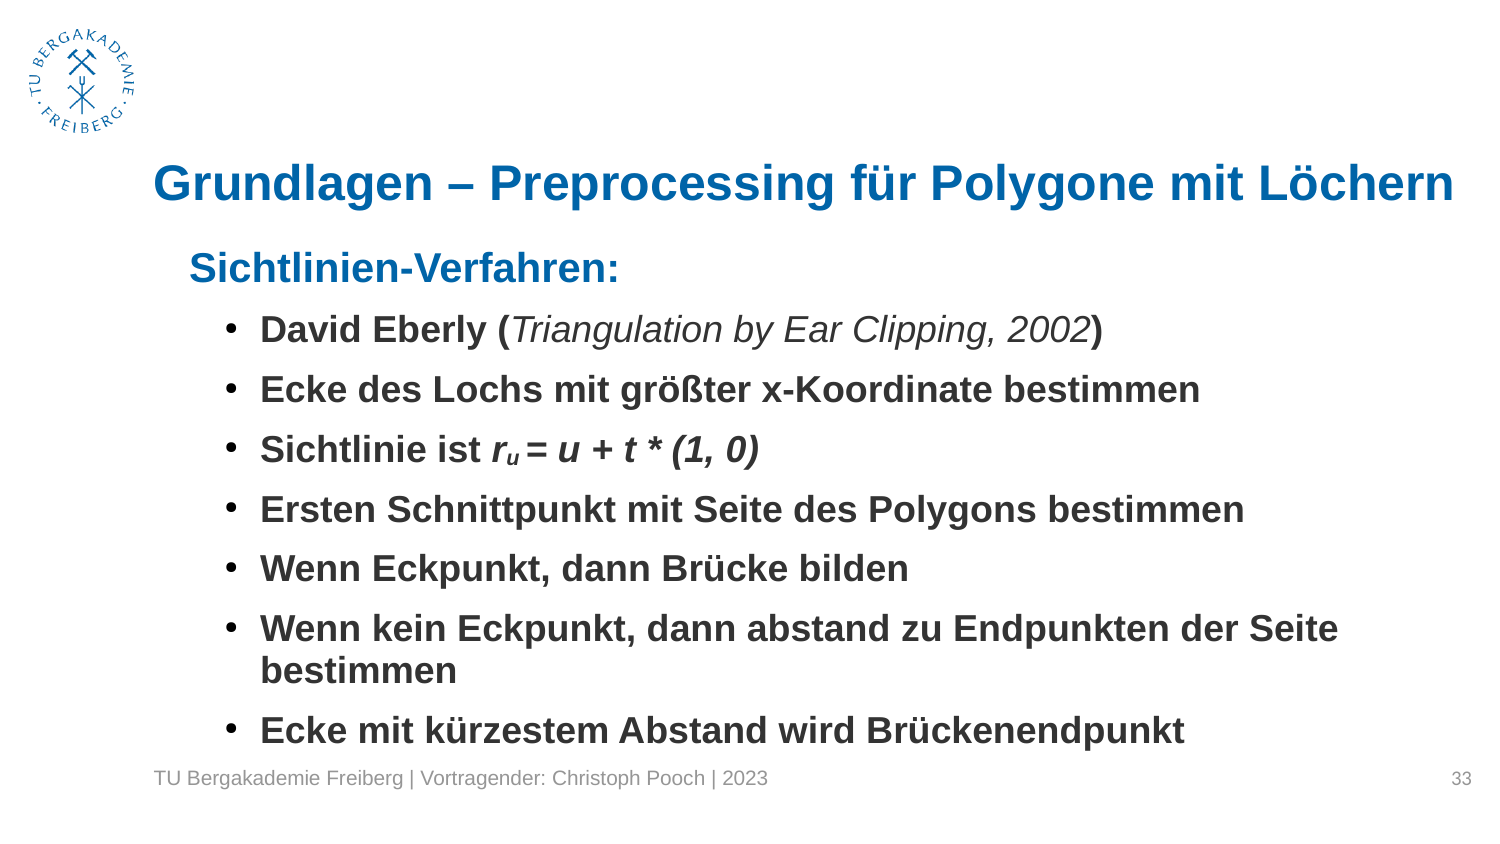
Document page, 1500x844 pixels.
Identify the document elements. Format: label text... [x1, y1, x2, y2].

list Sichtlinien-Verfahren: David Eberly (Triangulation by Ear Clipping, 2002) Ecke des Lochs mit größter x-Koordinate bestimmen Sichtlinie ist ru = u + t * (1, 0) Ersten Schnittpunkt mit Seite des Polygons bestimmen Wenn Eckpunkt, dann Brücke bilden Wenn kein Eckpunkt, dann abstand zu Endpunkten der Seite bestimmen Ecke mit kürzestem Abstand wird Brückenendpunkt [153, 244, 1353, 752]
slide_number [1352, 764, 1473, 825]
footer TU Bergakademie Freiberg | Vortragender: Christoph Pooch | 2023 [153, 764, 1353, 824]
picture [29, 29, 134, 133]
list Grundlagen – Preprocessing für Polygone mit Löchern [153, 150, 1477, 221]
